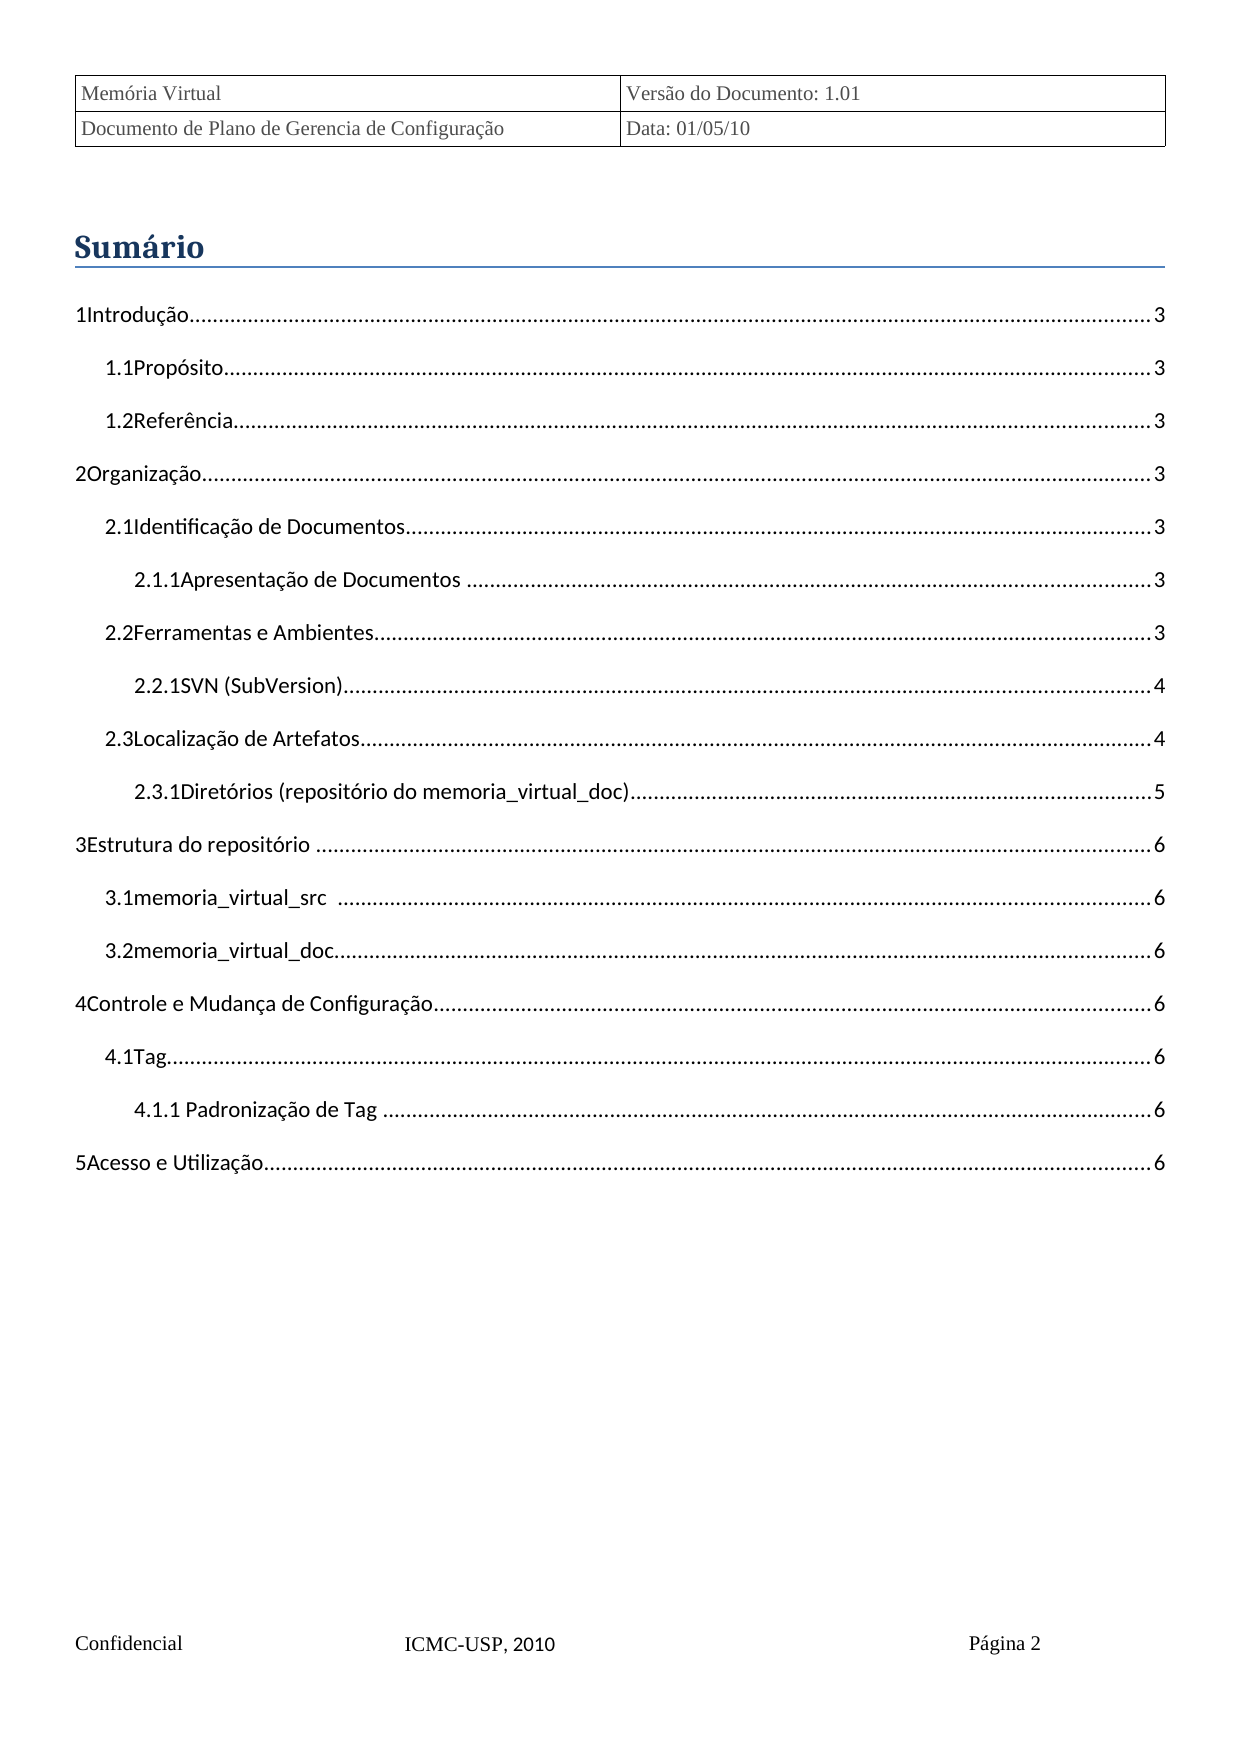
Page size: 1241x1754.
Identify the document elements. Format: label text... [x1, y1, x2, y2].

text 4Controle e Mudança de Configuração 6 [75, 989, 1165, 1017]
text 5Acesso e Utilização 6 [75, 1148, 1165, 1176]
text 1Introdução 3 [75, 300, 1165, 328]
text 2.3.1Diretórios (repositório do memoria_virtual_doc) 5 [134, 777, 1165, 805]
text 2Organização 3 [75, 459, 1165, 487]
text 3Estrutura do repositório 6 [75, 830, 1165, 858]
text 2.1Identificação de Documentos 3 [104, 512, 1165, 540]
text 3.1memoria_virtual_src 6 [104, 883, 1165, 911]
text 2.2.1SVN (SubVersion) 4 [134, 671, 1165, 699]
text 4.1Tag 6 [104, 1042, 1165, 1070]
text 2.2Ferramentas e Ambientes 3 [104, 618, 1165, 646]
text 2.3Localização de Artefatos 4 [104, 724, 1165, 752]
text 1.2Referência 3 [104, 406, 1165, 434]
text 4.1.1 Padronização de Tag 6 [134, 1095, 1165, 1123]
text 3.2memoria_virtual_doc 6 [104, 936, 1165, 964]
text 2.1.1Apresentação de Documentos 3 [134, 565, 1165, 593]
subtitle Sumário [75, 228, 1165, 266]
text 1.1Propósito 3 [104, 353, 1165, 381]
